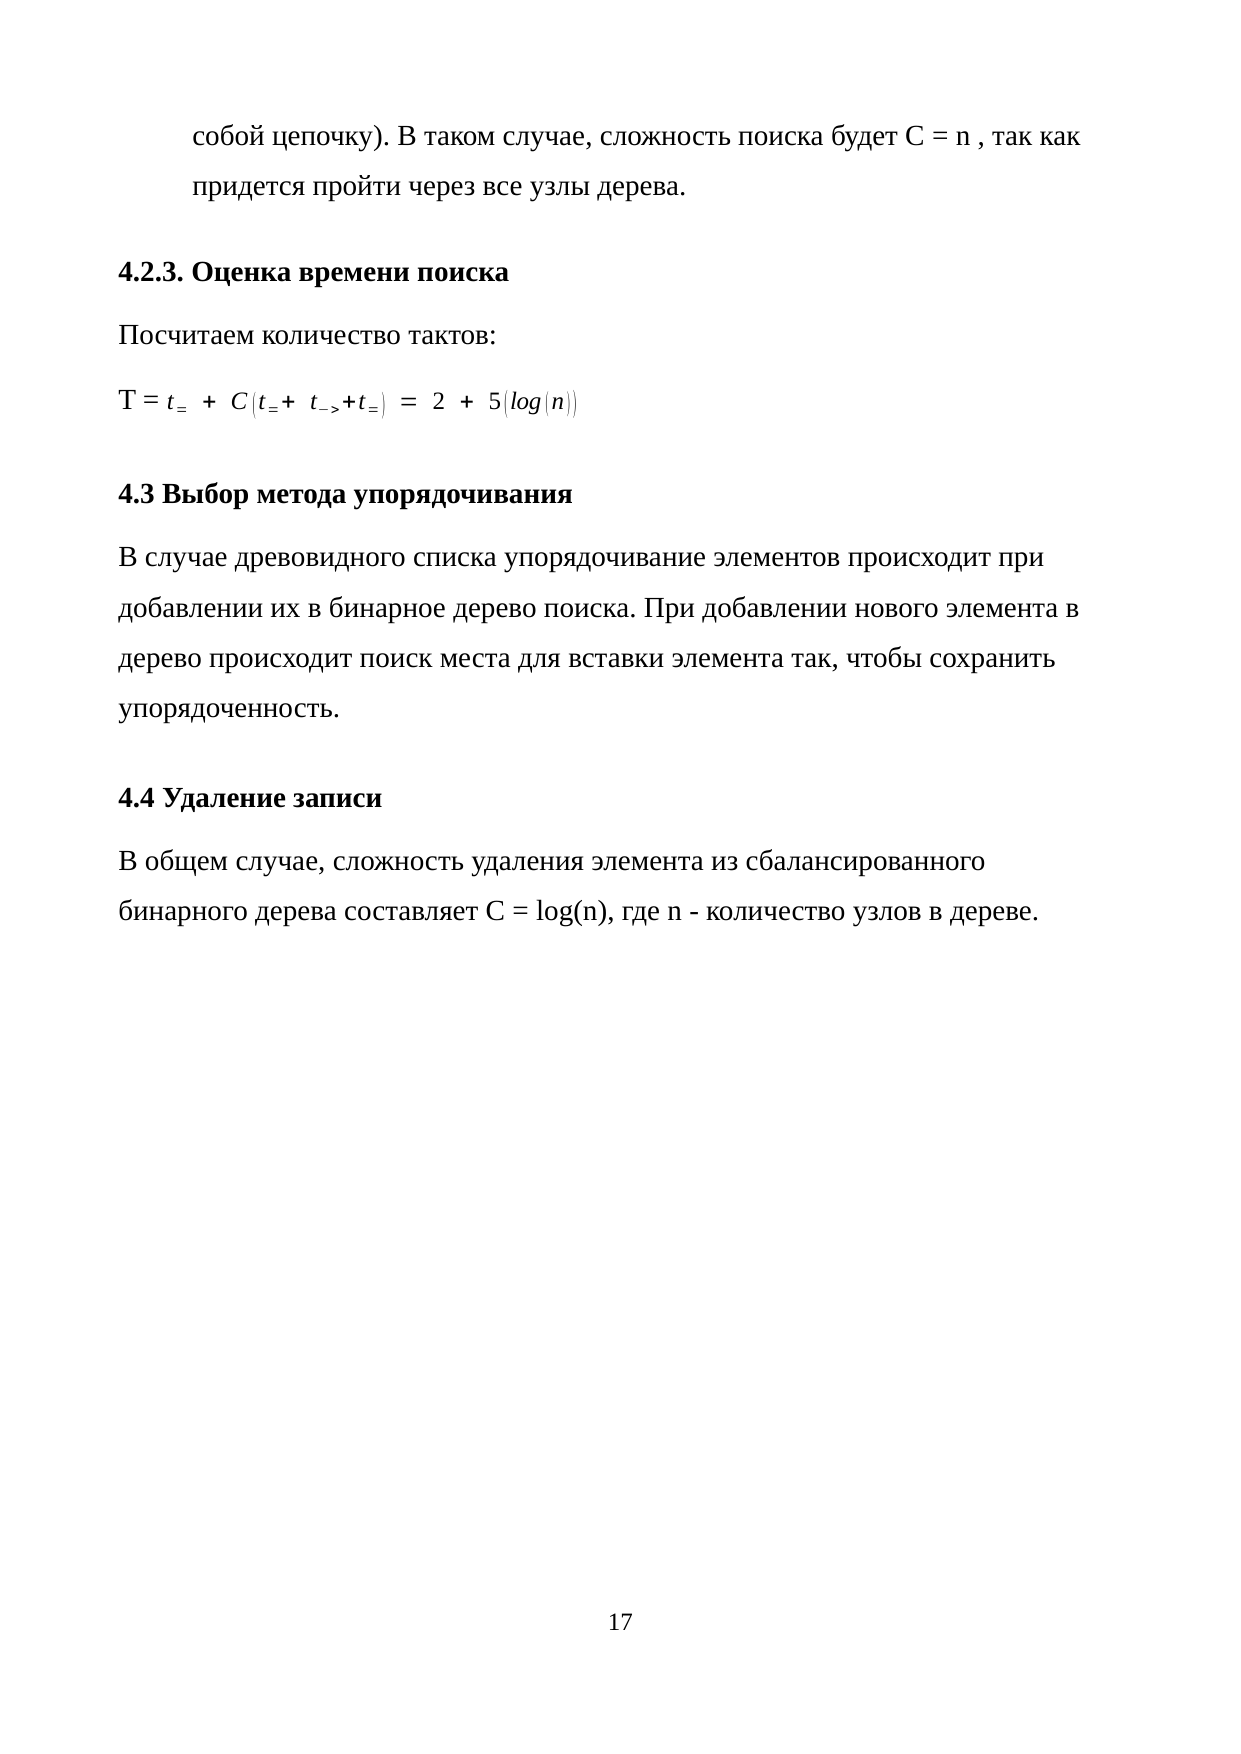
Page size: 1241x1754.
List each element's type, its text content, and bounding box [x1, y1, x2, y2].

subtitle 4.2.3. Оценка времени поиска [118, 254, 1122, 288]
subtitle 4.3 Выбор метода упорядочивания [118, 477, 1122, 510]
list собой цепочку). В таком случае, сложность поиска будет C = n , так как придется пройти через все узлы дерева. [162, 118, 1122, 202]
subtitle 4.4 Удаление записи [118, 780, 1122, 814]
text В случае древовидного списка упорядочивание элементов происходит при добавлении их в бинарное дерево поиска. При добавлении нового элемента в дерево происходит поиск места для вставки элемента так, чтобы сохранить упорядоченность. [118, 539, 1122, 724]
text T = [118, 382, 1122, 420]
text Посчитаем количество тактов: [118, 317, 1122, 351]
text В общем случае, сложность удаления элемента из сбалансированного бинарного дерева составляет C = log(n), где n - количество узлов в дереве. [118, 843, 1122, 927]
